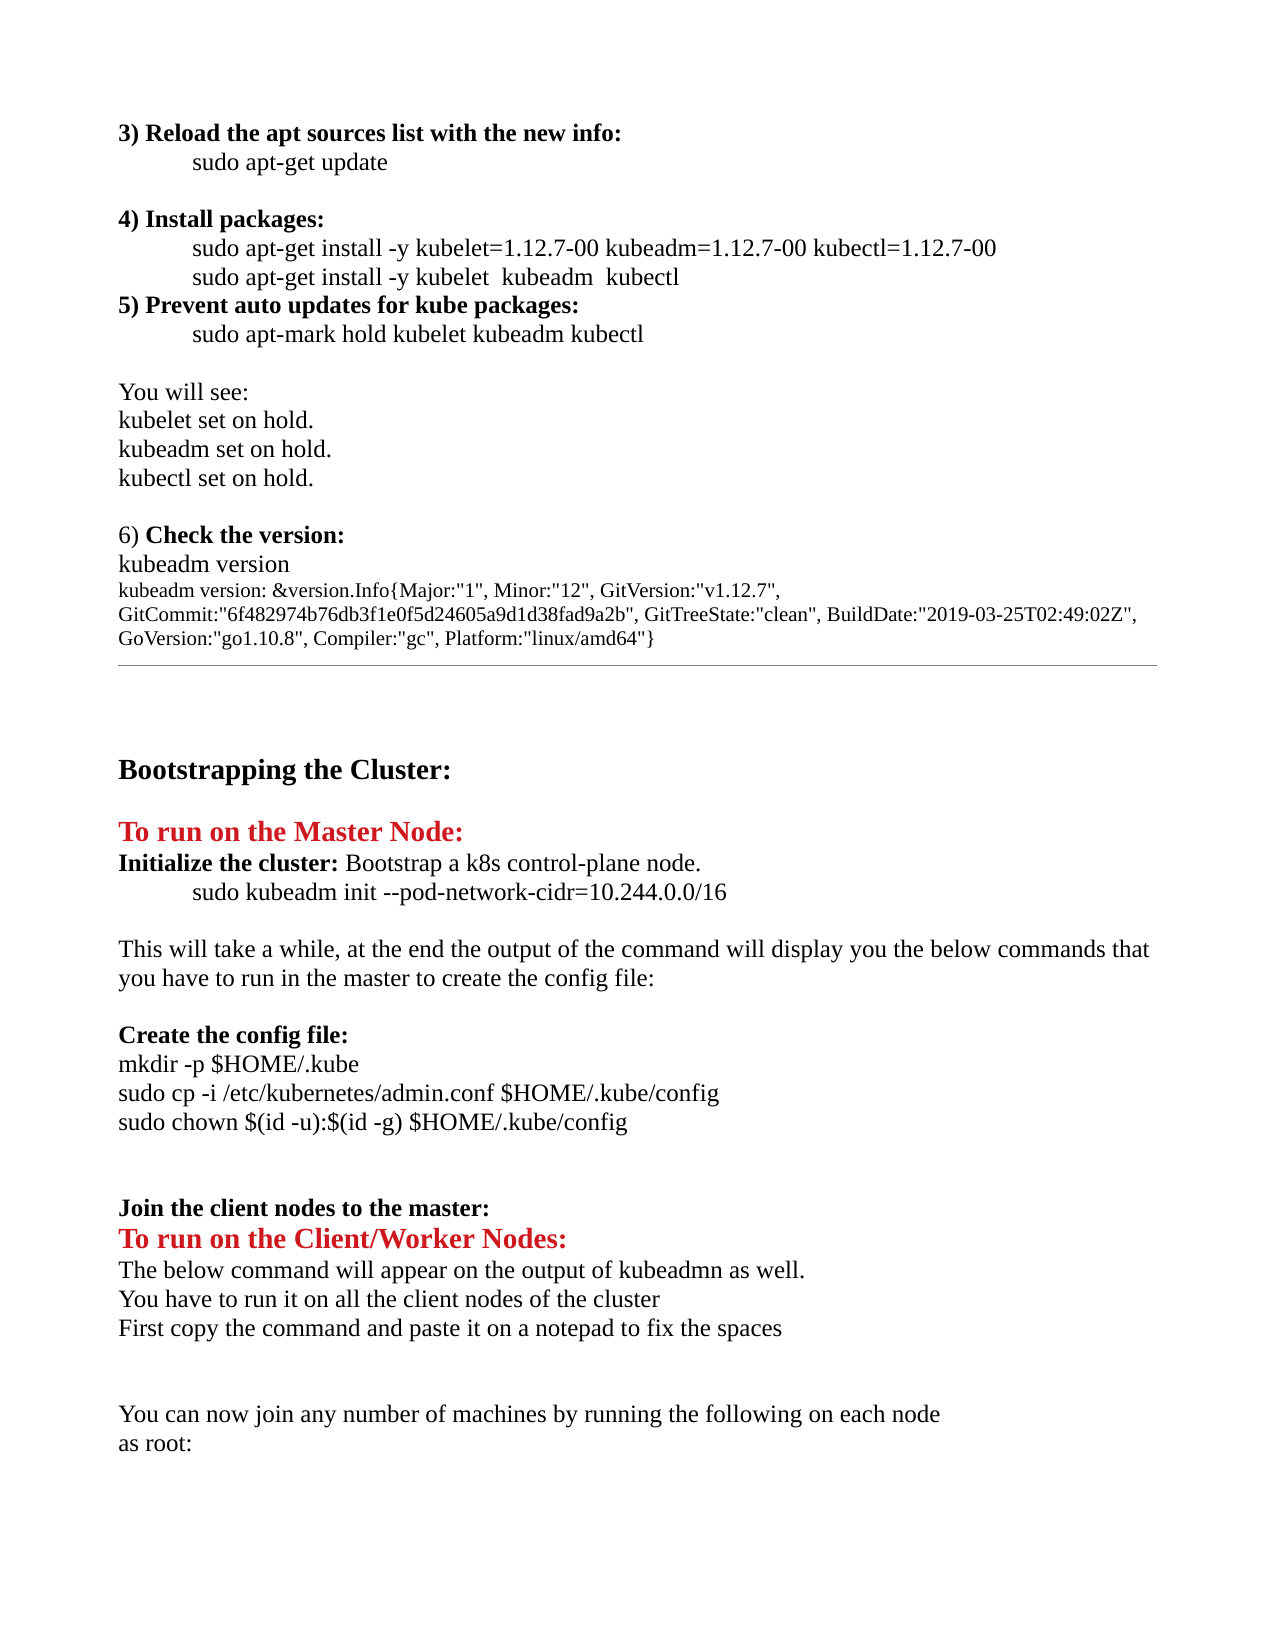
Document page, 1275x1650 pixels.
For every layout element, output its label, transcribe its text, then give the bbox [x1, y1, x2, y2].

text You will see: [118, 377, 1157, 406]
text The below command will appear on the output of kubeadmn as well. [118, 1255, 1157, 1284]
text kubeadm version: &version.Info{Major:"1", Minor:"12", GitVersion:"v1.12.7", GitCommit:"6f482974b76db3f1e0f5d24605a9d1d38fad9a2b", GitTreeState:"clean", BuildDate:"2019-03-25T02:49:02Z", GoVersion:"go1.10.8", Compiler:"gc", Platform:"linux/amd64"} [118, 578, 1157, 650]
text 3) Reload the apt sources list with the new info: [118, 118, 1157, 147]
text You can now join any number of machines by running the following on each node [118, 1399, 1157, 1428]
text kubeadm set on hold. [118, 434, 1157, 463]
text kubeadm version [118, 549, 1157, 578]
text You have to run it on all the client nodes of the cluster [118, 1284, 1157, 1313]
text sudo cp -i /etc/kubernetes/admin.conf $HOME/.kube/config [118, 1078, 1157, 1107]
text kubectl set on hold. [118, 463, 1157, 492]
text This will take a while, at the end the output of the command will display you the below commands that you have to run in the master to create the config file: [118, 934, 1157, 992]
text Bootstrapping the Cluster: [118, 752, 1157, 786]
text Join the client nodes to the master: [118, 1193, 1157, 1222]
text 6) Check the version: [118, 521, 1157, 549]
text sudo apt-get update [118, 147, 1157, 176]
text kubelet set on hold. [118, 406, 1157, 434]
text mkdir -p $HOME/.kube [118, 1049, 1157, 1078]
text 4) Install packages: [118, 204, 1157, 233]
text sudo apt-get install -y kubelet=1.12.7-00 kubeadm=1.12.7-00 kubectl=1.12.7-00 [118, 233, 1157, 262]
text as root: [118, 1428, 1157, 1456]
text 5) Prevent auto updates for kube packages: [118, 291, 1157, 319]
text sudo chown $(id -u):$(id -g) $HOME/.kube/config [118, 1107, 1157, 1135]
text sudo kubeadm init --pod-network-cidr=10.244.0.0/16 [118, 877, 1157, 905]
text sudo apt-mark hold kubelet kubeadm kubectl [118, 319, 1157, 348]
text Create the config file: [118, 1020, 1157, 1049]
text To run on the Master Node: [118, 814, 1157, 848]
text First copy the command and paste it on a notepad to fix the spaces [118, 1313, 1157, 1341]
text sudo apt-get install -y kubelet kubeadm kubectl [118, 262, 1157, 291]
text Initialize the cluster: Bootstrap a k8s control-plane node. [118, 848, 1157, 877]
text To run on the Client/Worker Nodes: [118, 1222, 1157, 1255]
